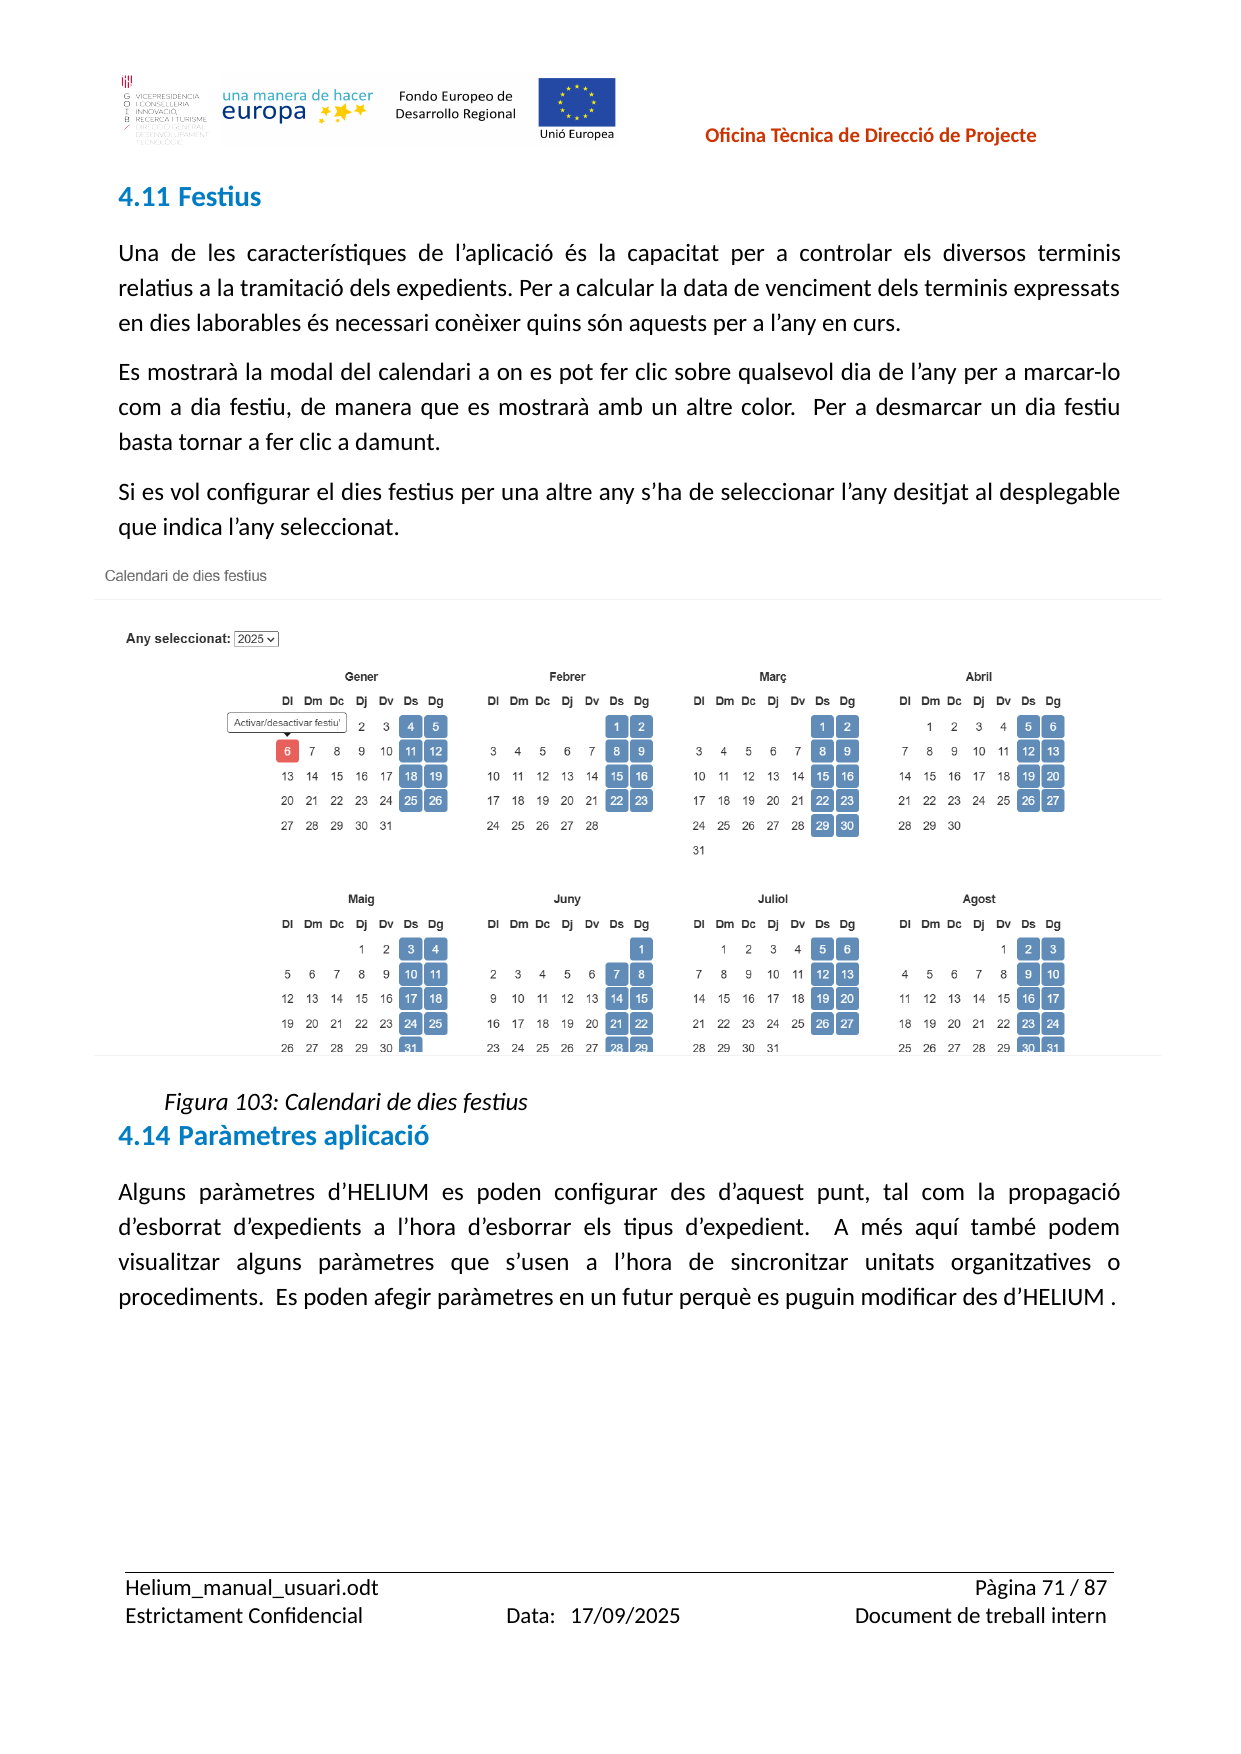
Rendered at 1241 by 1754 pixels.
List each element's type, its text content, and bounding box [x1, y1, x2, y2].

subtitle Paràmetres aplicació [118, 1087, 1122, 1153]
text Es mostrarà la modal del calendari a on es pot fer clic sobre qualsevol dia de l’any per a marcar-lo com a dia festiu, de manera que es mostrarà amb un altre color. Per a desmarcar un dia festiu basta tornar a fer clic a damunt. [118, 357, 1122, 457]
text Alguns paràmetres d’HELIUM es poden configurar des d’aquest punt, tal com la propagació d’esborrat d’expedients a l’hora d’esborrar els tipus d’expedient. A més aquí també podem visualitzar alguns paràmetres que s’usen a l’hora de sincronitzar unitats organitzatives o procediments. Es poden afegir paràmetres en un futur perquè es puguin modificar des d’HELIUM . [118, 1176, 1122, 1312]
picture [118, 73, 213, 147]
picture [219, 73, 621, 147]
text Figura 103: Calendari de dies festius [164, 1087, 1076, 1117]
picture [94, 560, 1161, 1087]
text Si es vol configurar el dies festius per una altre any s’ha de seleccionar l’any desitjat al desplegable que indica l’any seleccionat. [118, 476, 1122, 542]
subtitle Festius [118, 178, 1122, 213]
text Una de les característiques de l’aplicació és la capacitat per a controlar els diversos terminis relatius a la tramitació dels expedients. Per a calcular la data de venciment dels terminis expressats en dies laborables és necessari conèixer quins són aquests per a l’any en curs. [118, 237, 1122, 337]
